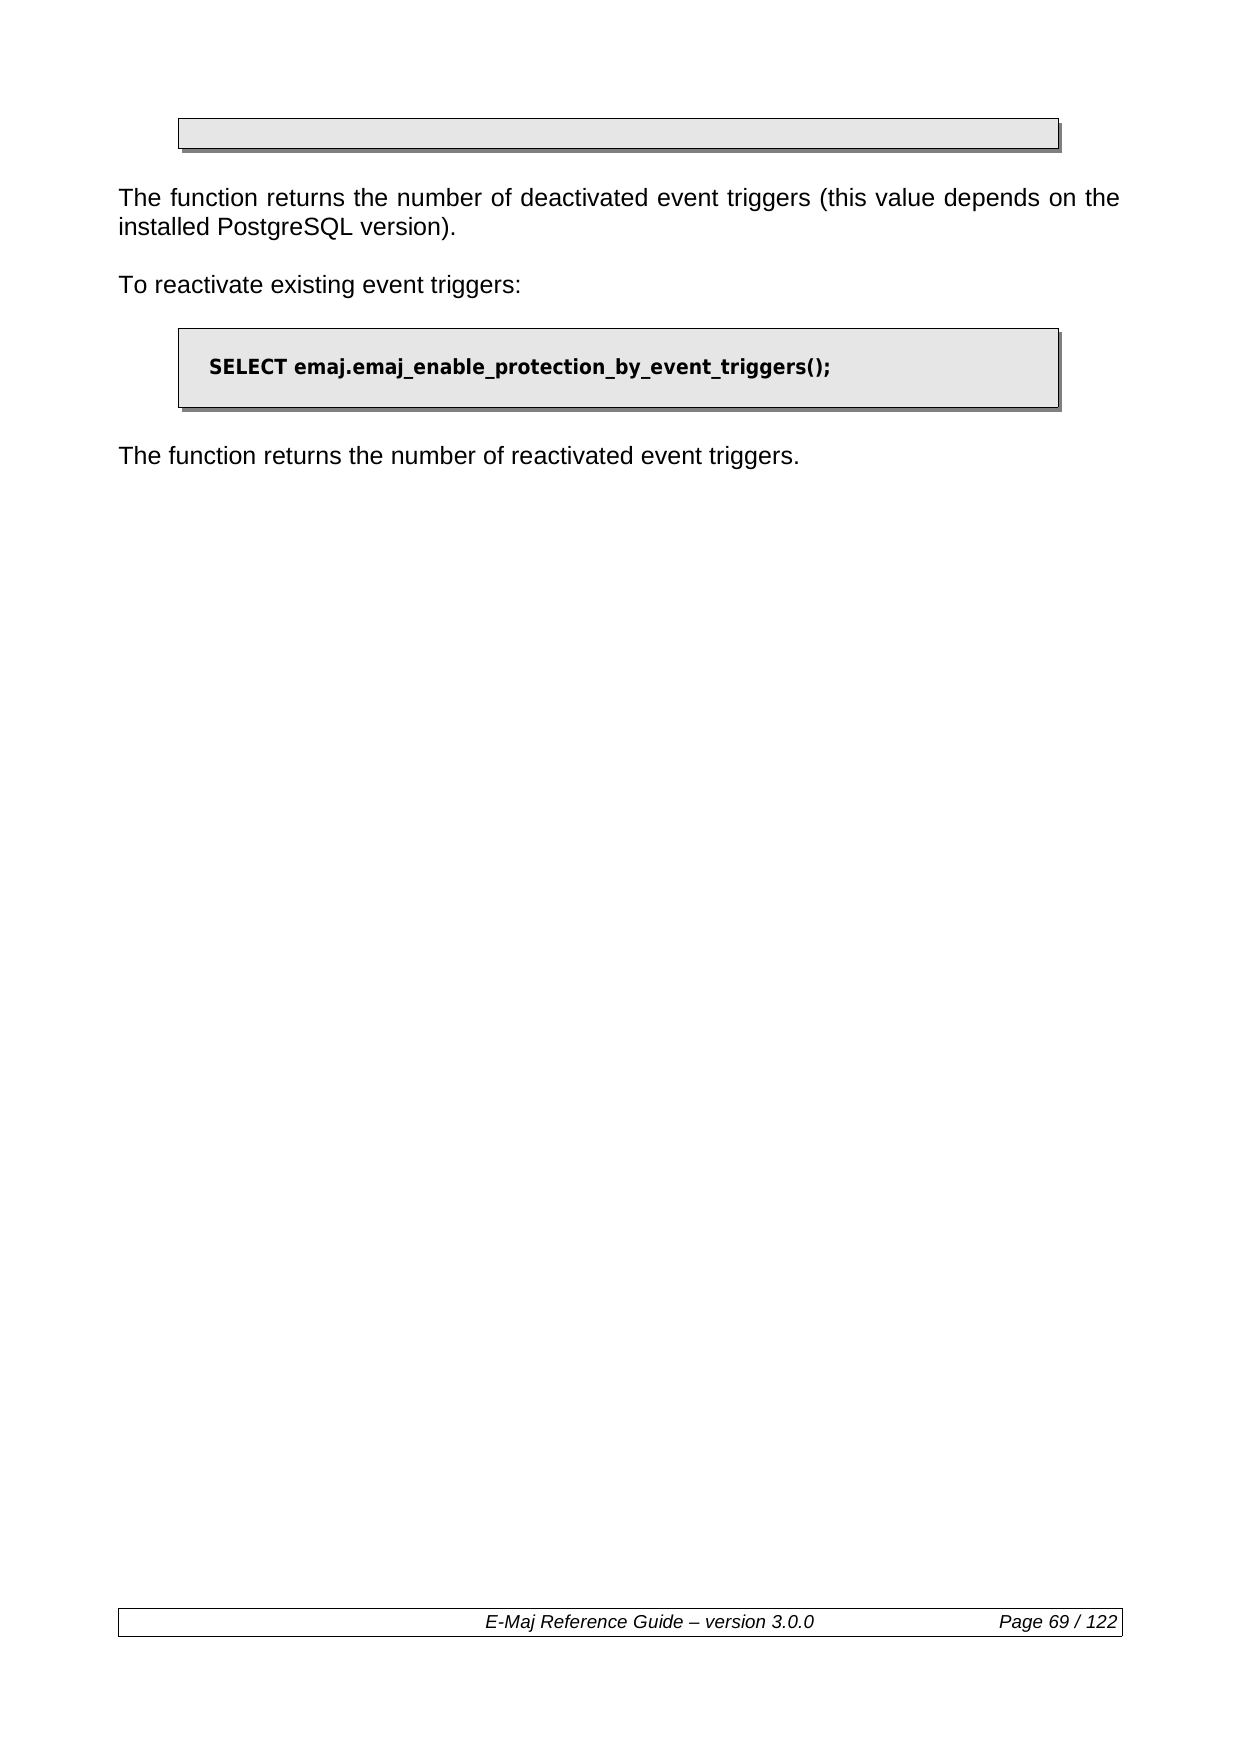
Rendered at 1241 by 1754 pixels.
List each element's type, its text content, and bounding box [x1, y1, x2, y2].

text The function returns the number of reactivated event triggers. [118, 441, 1122, 470]
text To reactivate existing event triggers: [118, 269, 1122, 299]
text The function returns the number of deactivated event triggers (this value depends on the installed PostgreSQL version). [118, 182, 1122, 241]
text SELECT emaj.emaj_enable_protection_by_event_triggers(); [179, 352, 1058, 377]
